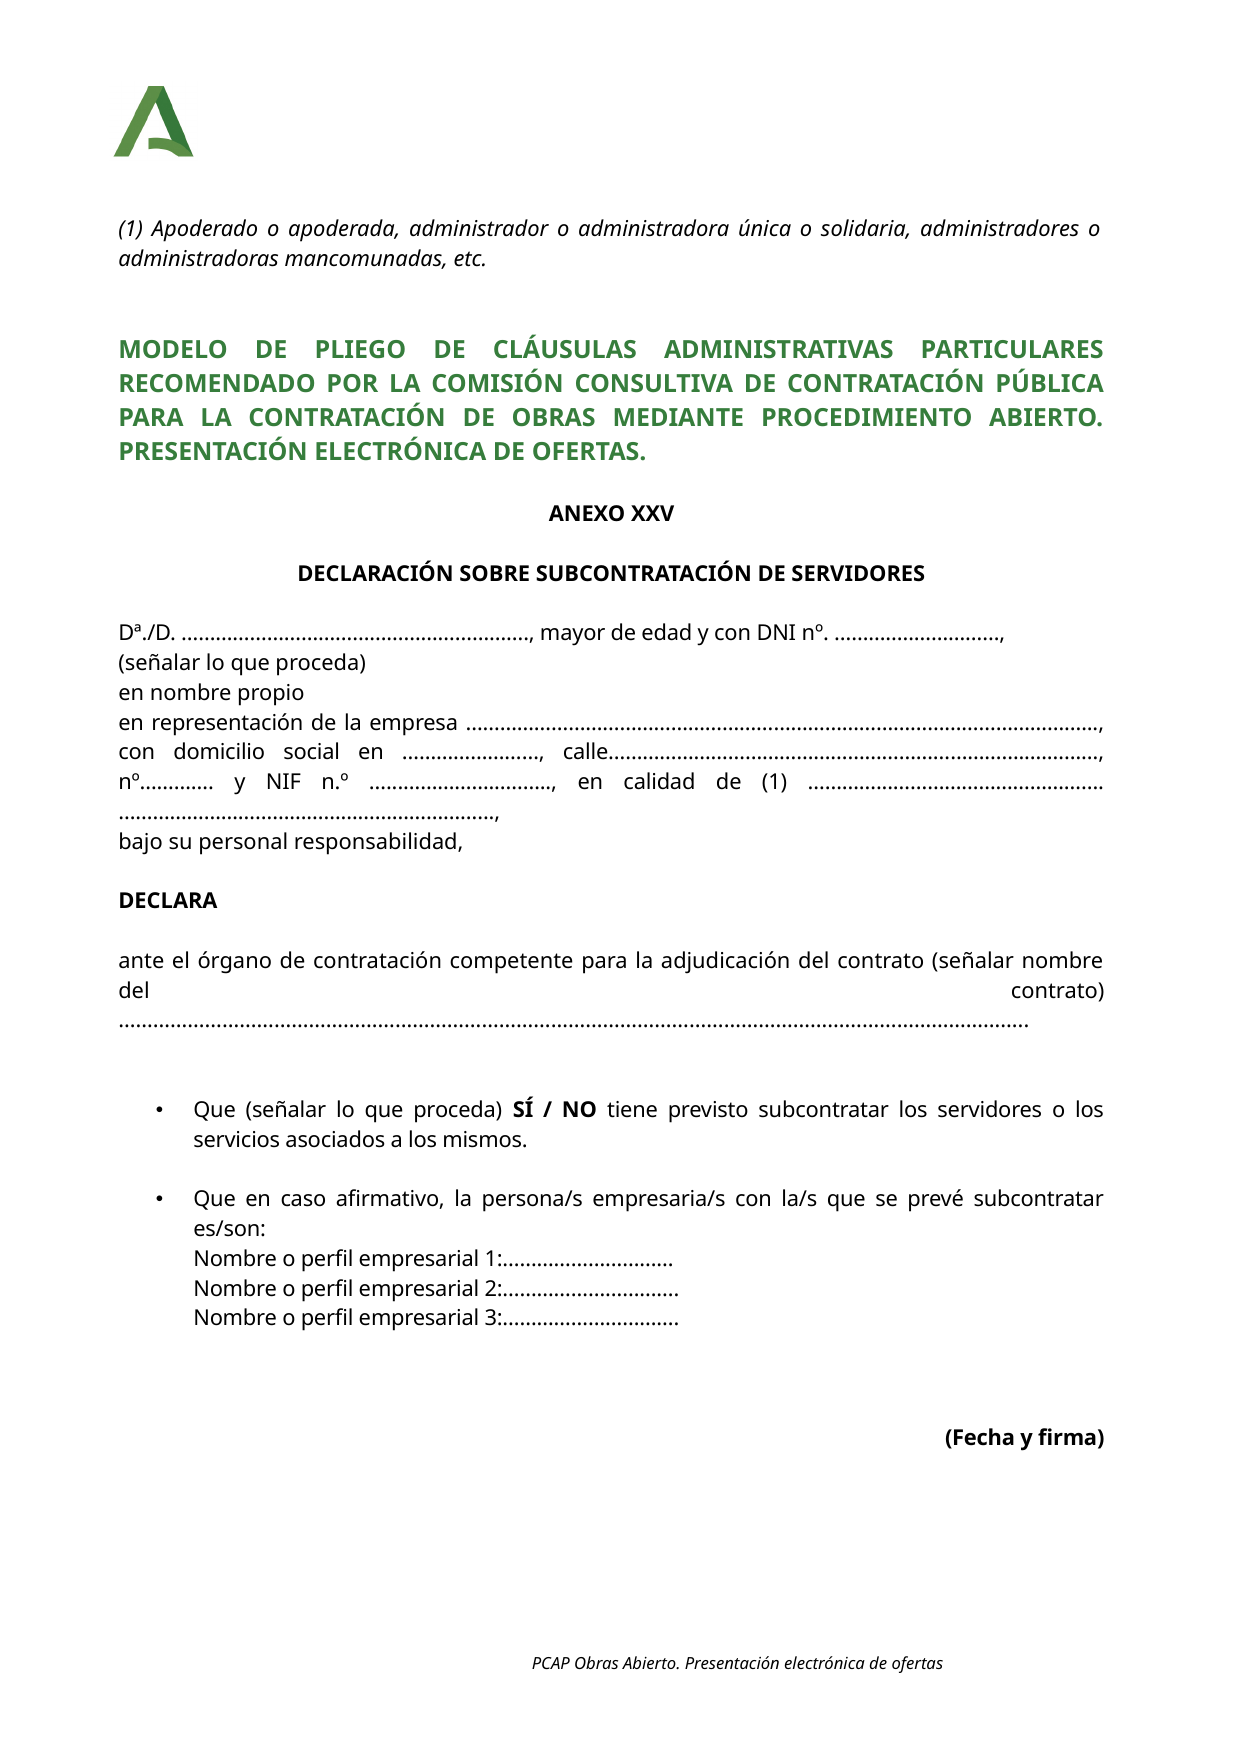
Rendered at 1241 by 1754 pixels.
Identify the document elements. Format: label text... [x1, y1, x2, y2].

list Que en caso afirmativo, la persona/s empresaria/s con la/s que se prevé subcontratar es/son: [156, 1183, 1104, 1243]
list Que (señalar lo que proceda) SÍ / NO tiene previsto subcontratar los servidores o los servicios asociados a los mismos. [156, 1094, 1104, 1153]
text (señalar lo que proceda) [118, 647, 1104, 677]
text DECLARA [118, 885, 1104, 915]
text (1) Apoderado o apoderada, administrador o administradora única o solidaria, administradores o administradoras mancomunadas, etc. [118, 213, 1104, 272]
text DECLARACIÓN SOBRE SUBCONTRATACIÓN DE SERVIDORES [118, 557, 1104, 587]
list Nombre o perfil empresarial 1:………………………… [156, 1243, 1104, 1272]
text (Fecha y firma) [118, 1421, 1104, 1451]
text bajo su personal responsabilidad, [118, 826, 1104, 855]
text MODELO DE PLIEGO DE CLÁUSULAS ADMINISTRATIVAS PARTICULARES RECOMENDADO POR LA COMISIÓN CONSULTIVA DE CONTRATACIÓN PÚBLICA PARA LA CONTRATACIÓN DE OBRAS MEDIANTE PROCEDIMIENTO ABIERTO. PRESENTACIÓN ELECTRÓNICA DE OFERTAS. [118, 332, 1104, 468]
list Nombre o perfil empresarial 3:…………………………. [156, 1302, 1104, 1332]
text en representación de la empresa …………………………………………………………………………………………….….., con domicilio social en ……………………, calle………………………………………………………………..…………, nº…………. y NIF n.º …...……………...…….., en calidad de (1) …………...……………………………....………………………………………………………..., [118, 706, 1104, 826]
text ANEXO XXV [118, 498, 1104, 528]
picture [109, 81, 198, 161]
text en nombre propio [118, 677, 1104, 706]
list Nombre o perfil empresarial 2:…………………………. [156, 1272, 1104, 1302]
text Dª./D. ……………………………………………………., mayor de edad y con DNI nº. ………..………………, [118, 617, 1104, 647]
text ante el órgano de contratación competente para la adjudicación del contrato (señalar nombre del contrato) ………………………………………………………………………………………………………………………………………….. [118, 945, 1104, 1034]
